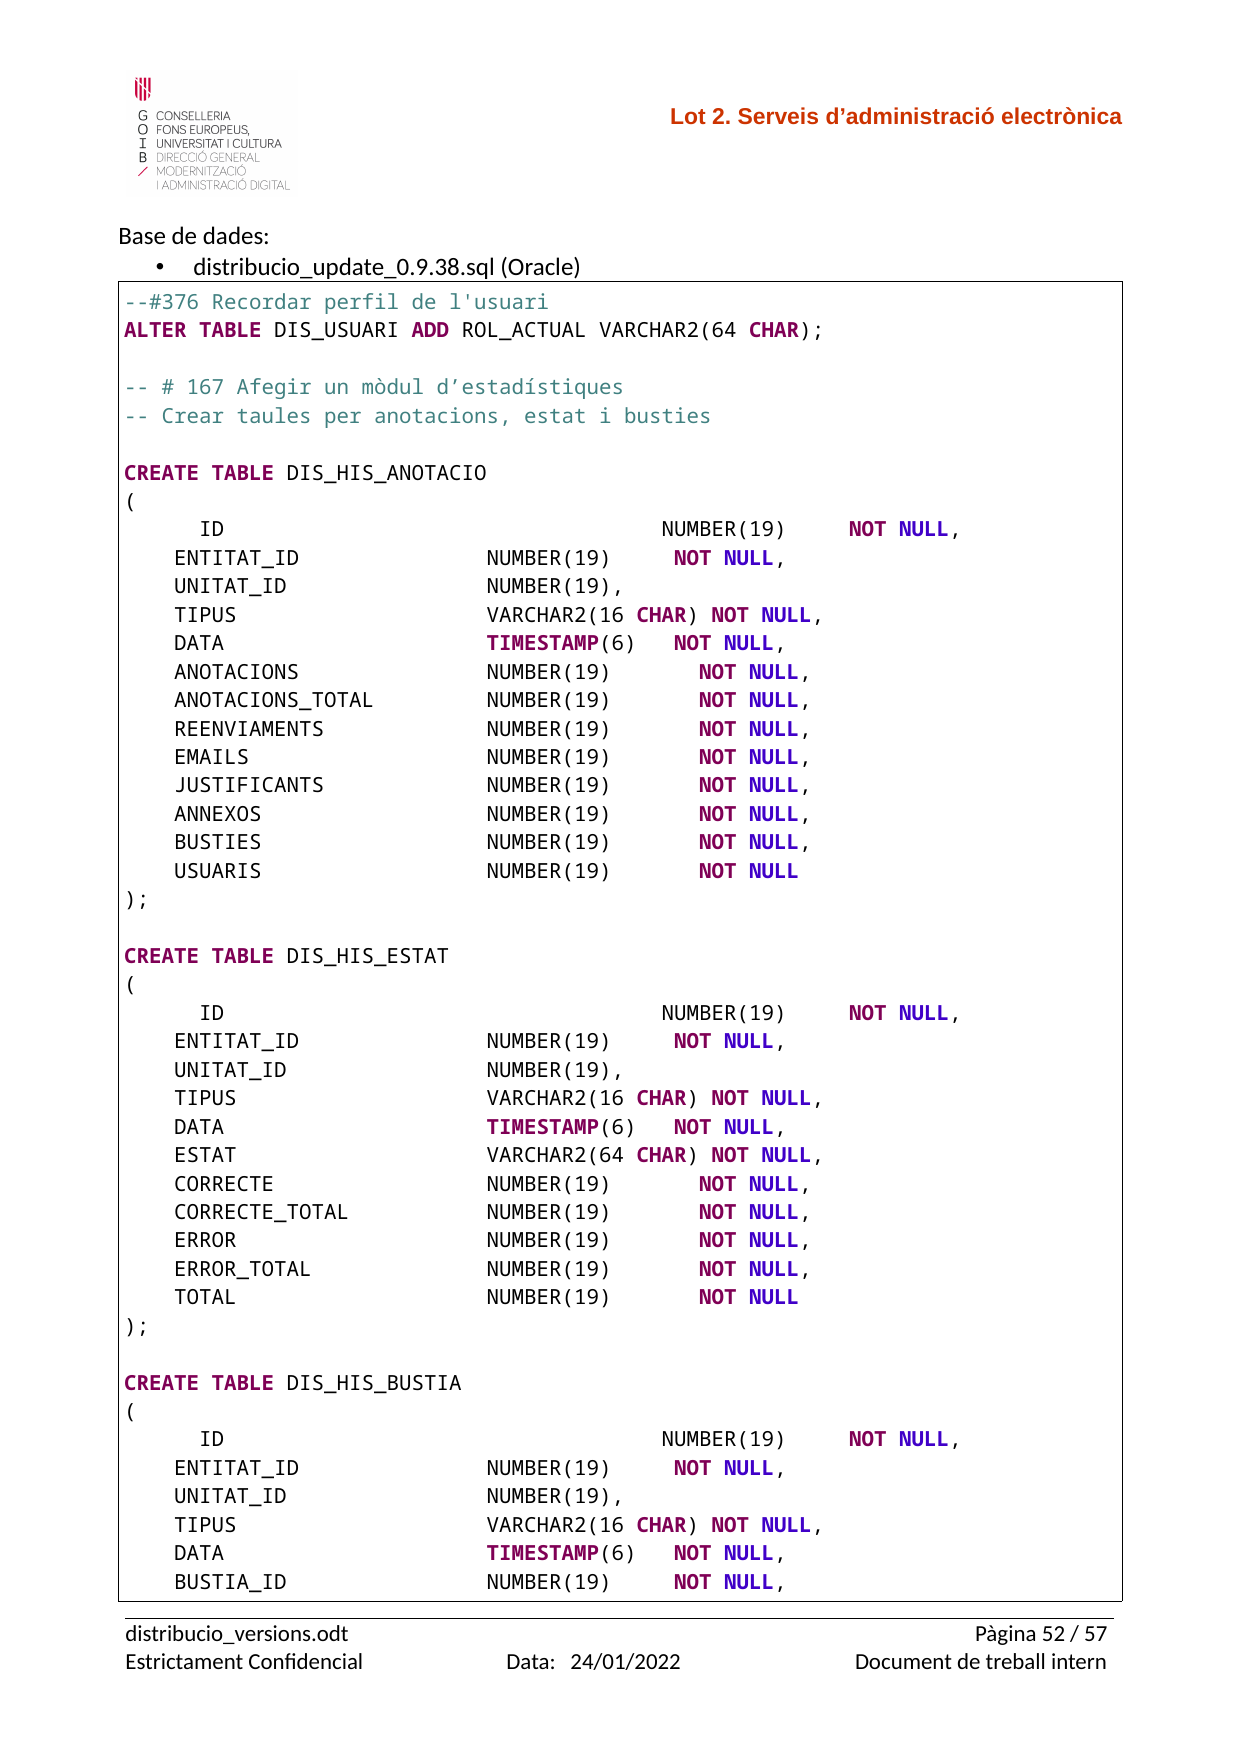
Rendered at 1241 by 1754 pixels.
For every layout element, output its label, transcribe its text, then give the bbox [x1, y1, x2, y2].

text Base de dades: [118, 220, 1122, 251]
table_header --#376 Recordar perfil de l'usuari ALTER TABLE DIS_USUARI ADD ROL_ACTUAL VARCHAR2(64 CHAR); -- # 167 Afegir un mòdul d’estadístiques -- Crear taules per anotacions, estat i busties CREATE TABLE DIS_HIS_ANOTACIO ( ID NUMBER(19) NOT NULL, ENTITAT_ID NUMBER(19) NOT NULL, UNITAT_ID NUMBER(19), TIPUS VARCHAR2(16 CHAR) NOT NULL, DATA TIMESTAMP(6) NOT NULL, ANOTACIONS NUMBER(19) NOT NULL, ANOTACIONS_TOTAL NUMBER(19) NOT NULL, REENVIAMENTS NUMBER(19) NOT NULL, EMAILS NUMBER(19) NOT NULL, JUSTIFICANTS NUMBER(19) NOT NULL, ANNEXOS NUMBER(19) NOT NULL, BUSTIES NUMBER(19) NOT NULL, USUARIS NUMBER(19) NOT NULL ); CREATE TABLE DIS_HIS_ESTAT ( ID NUMBER(19) NOT NULL, ENTITAT_ID NUMBER(19) NOT NULL, UNITAT_ID NUMBER(19), TIPUS VARCHAR2(16 CHAR) NOT NULL, DATA TIMESTAMP(6) NOT NULL, ESTAT VARCHAR2(64 CHAR) NOT NULL, CORRECTE NUMBER(19) NOT NULL, CORRECTE_TOTAL NUMBER(19) NOT NULL, ERROR NUMBER(19) NOT NULL, ERROR_TOTAL NUMBER(19) NOT NULL, TOTAL NUMBER(19) NOT NULL ); CREATE TABLE DIS_HIS_BUSTIA ( ID NUMBER(19) NOT NULL, ENTITAT_ID NUMBER(19) NOT NULL, UNITAT_ID NUMBER(19), TIPUS VARCHAR2(16 CHAR) NOT NULL, DATA TIMESTAMP(6) NOT NULL, BUSTIA_ID NUMBER(19) NOT NULL, [119, 282, 1122, 1601]
picture [126, 70, 299, 197]
list distribucio_update_0.9.38.sql (Oracle) [156, 251, 1122, 281]
